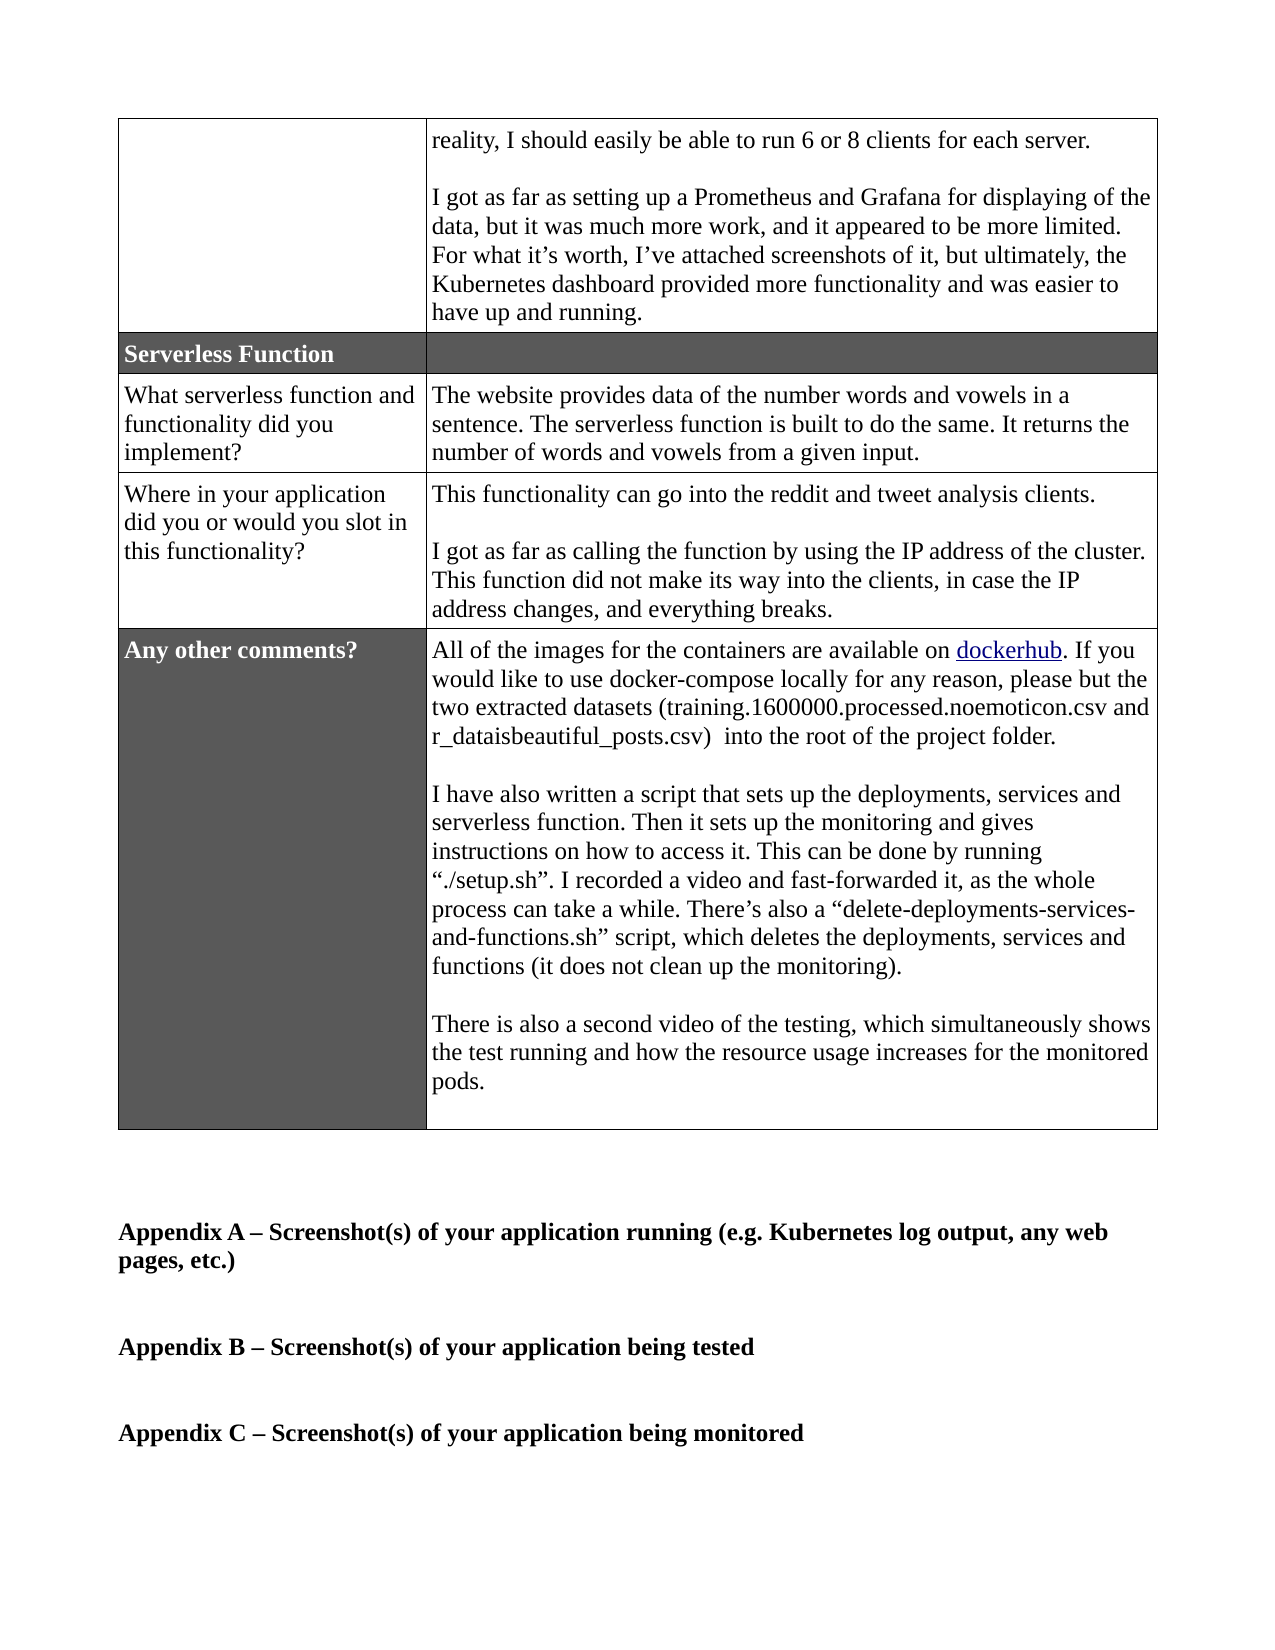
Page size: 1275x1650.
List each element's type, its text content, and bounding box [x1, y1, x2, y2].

table_cell Any other comments? [119, 629, 426, 1129]
text Appendix A – Screenshot(s) of your application running (e.g. Kubernetes log output, any web pages, etc.) [118, 1217, 1157, 1274]
text Appendix C – Screenshot(s) of your application being monitored [118, 1418, 1157, 1447]
table_cell reality, I should easily be able to run 6 or 8 clients for each server. I got as far as setting up a Prometheus and Grafana for displaying of the data, but it was much more work, and it appeared to be more limited. For what it’s worth, I’ve attached screenshots of it, but ultimately, the Kubernetes dashboard provided more functionality and was easier to have up and running. [427, 119, 1157, 332]
table_cell All of the images for the containers are available on dockerhub. If you would like to use docker-compose locally for any reason, please but the two extracted datasets (training.1600000.processed.noemoticon.csv and r_dataisbeautiful_posts.csv) into the root of the project folder. I have also written a script that sets up the deployments, services and serverless function. Then it sets up the monitoring and gives instructions on how to access it. This can be done by running “./setup.sh”. I recorded a video and fast-forwarded it, as the whole process can take a while. There’s also a “delete-deployments-services-and-functions.sh” script, which deletes the deployments, services and functions (it does not clean up the monitoring). There is also a second video of the testing, which simultaneously shows the test running and how the resource usage increases for the monitored pods. [427, 629, 1157, 1129]
text Appendix B – Screenshot(s) of your application being tested [118, 1332, 1157, 1360]
table_cell The website provides data of the number words and vowels in a sentence. The serverless function is built to do the same. It returns the number of words and vowels from a given input. [427, 374, 1157, 472]
table_cell [427, 333, 1157, 373]
table_cell [119, 119, 426, 332]
table_cell Serverless Function [119, 333, 426, 373]
table_cell This functionality can go into the reddit and tweet analysis clients. I got as far as calling the function by using the IP address of the cluster. This function did not make its way into the clients, in case the IP address changes, and everything breaks. [427, 473, 1157, 628]
table_cell What serverless function and functionality did you implement? [119, 374, 426, 472]
table_cell Where in your application did you or would you slot in this functionality? [119, 473, 426, 628]
